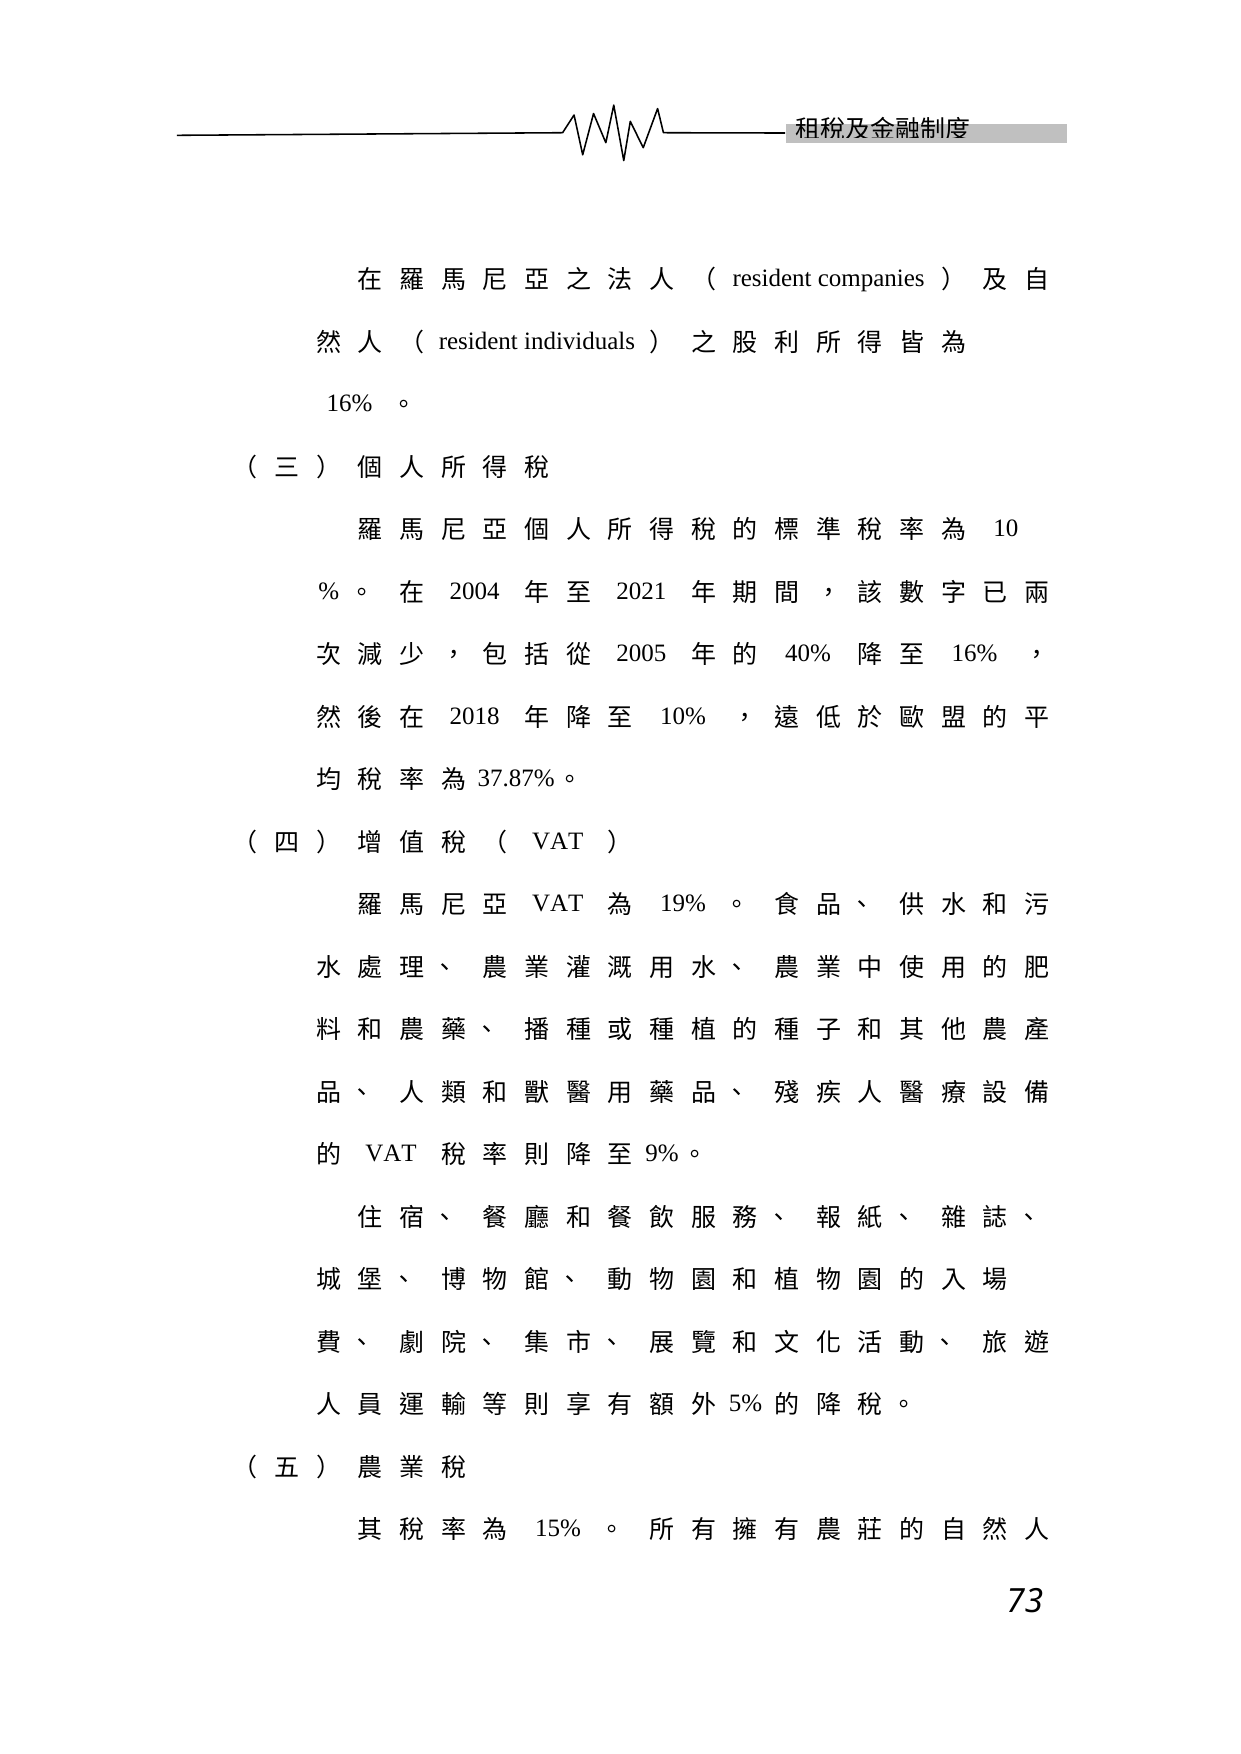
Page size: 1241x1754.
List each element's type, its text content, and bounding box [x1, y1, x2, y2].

text 住宿、餐廳和餐飲服務、報紙、雜誌、城堡、博物館、動物園和植物園的入場費、劇院、集市、展覽和文化活動、旅遊人員運輸等則享有額外5%的降稅。 [281, 1174, 1058, 1424]
text 在羅馬尼亞之法人（resident companies）及自然人（resident individuals）之股利所得皆為16%。 [281, 236, 1058, 424]
text 羅馬尼亞VAT為19%。食品、供水和污水處理、農業灌溉用水、農業中使用的肥料和農藥、播種或種植的種子和其他農產品、人類和獸醫用藥品、殘疾人醫療設備的VAT稅率則降至9%。 [281, 861, 1058, 1174]
text （五）農業稅 [207, 1424, 1058, 1486]
text 其稅率為15%。所有擁有農莊的自然人 [281, 1486, 1058, 1549]
text （三）個人所得稅 [207, 424, 1058, 486]
text （四）增值稅（VAT） [207, 799, 1058, 861]
text 羅馬尼亞個人所得稅的標準稅率為10%。在2004年至2021年期間，該數字已兩次減少，包括從2005年的40%降至16%，然後在2018年降至10%，遠低於歐盟的平均稅率為37.87%。 [281, 486, 1058, 799]
